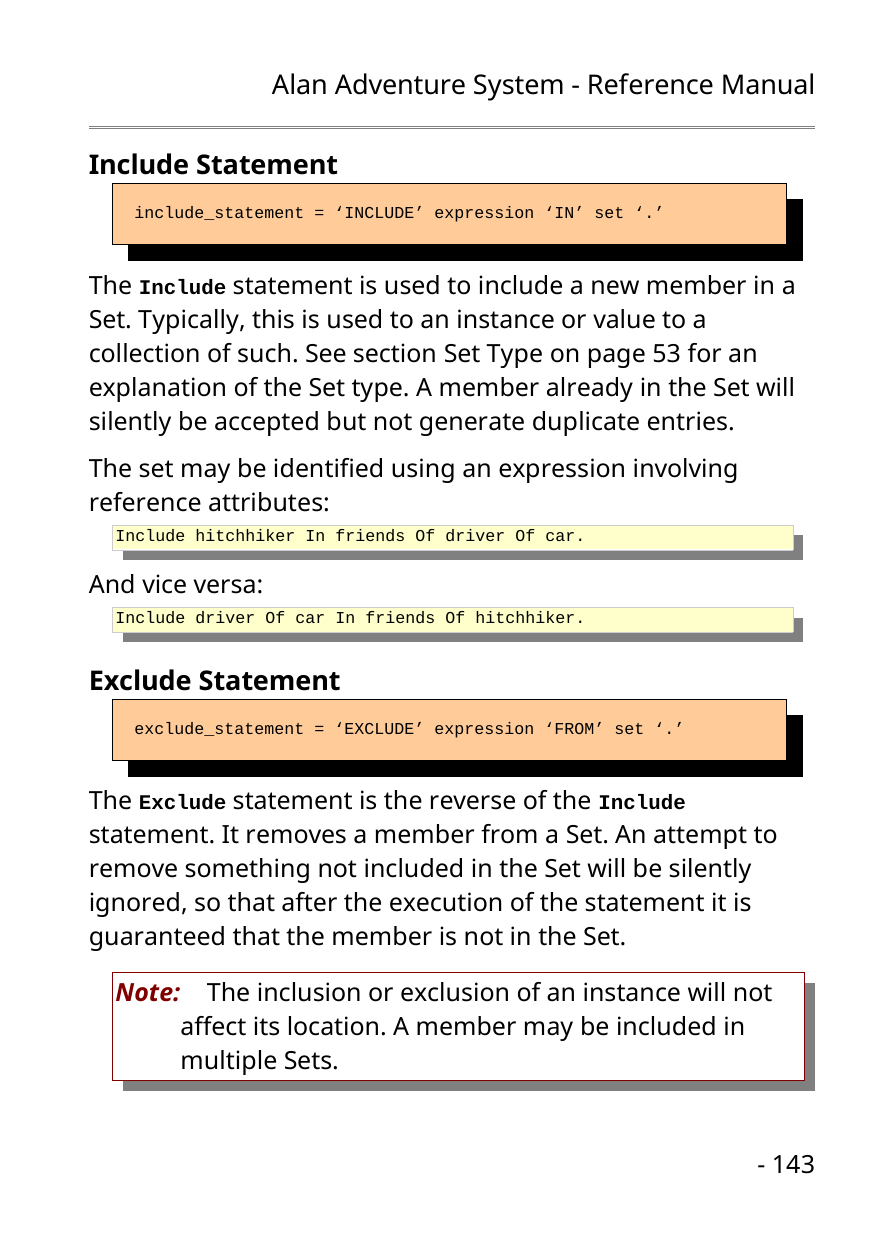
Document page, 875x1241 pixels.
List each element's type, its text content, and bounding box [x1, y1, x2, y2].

text And vice versa: [88, 567, 815, 601]
text include_statement = ‘INCLUDE’ expression ‘IN’ set ‘.’ [113, 184, 786, 244]
text exclude_statement = ‘EXCLUDE’ expression ‘FROM’ set ‘.’ [113, 700, 786, 760]
subtitle Exclude Statement [88, 661, 815, 698]
text Include driver Of car In friends Of hitchhiker. [113, 608, 793, 632]
list The inclusion or exclusion of an instance will not affect its location. A member may be included in multiple Sets. [113, 973, 804, 1080]
subtitle Include Statement [88, 146, 815, 182]
text The set may be identified using an expression involving reference attributes: [88, 451, 815, 518]
text The Include statement is used to include a new member in a Set. Typically, this is used to an instance or value to a collection of such. See section Set Type on page 42 for an explanation of the Set type. A member already in the Set will silently be accepted but not generate duplicate entries. [88, 268, 815, 438]
text Include hitchhiker In friends Of driver Of car. [113, 526, 793, 549]
text The Exclude statement is the reverse of the Include statement. It removes a member from a Set. An attempt to remove something not included in the Set will be silently ignored, so that after the execution of the statement it is guaranteed that the member is not in the Set. [88, 783, 815, 953]
